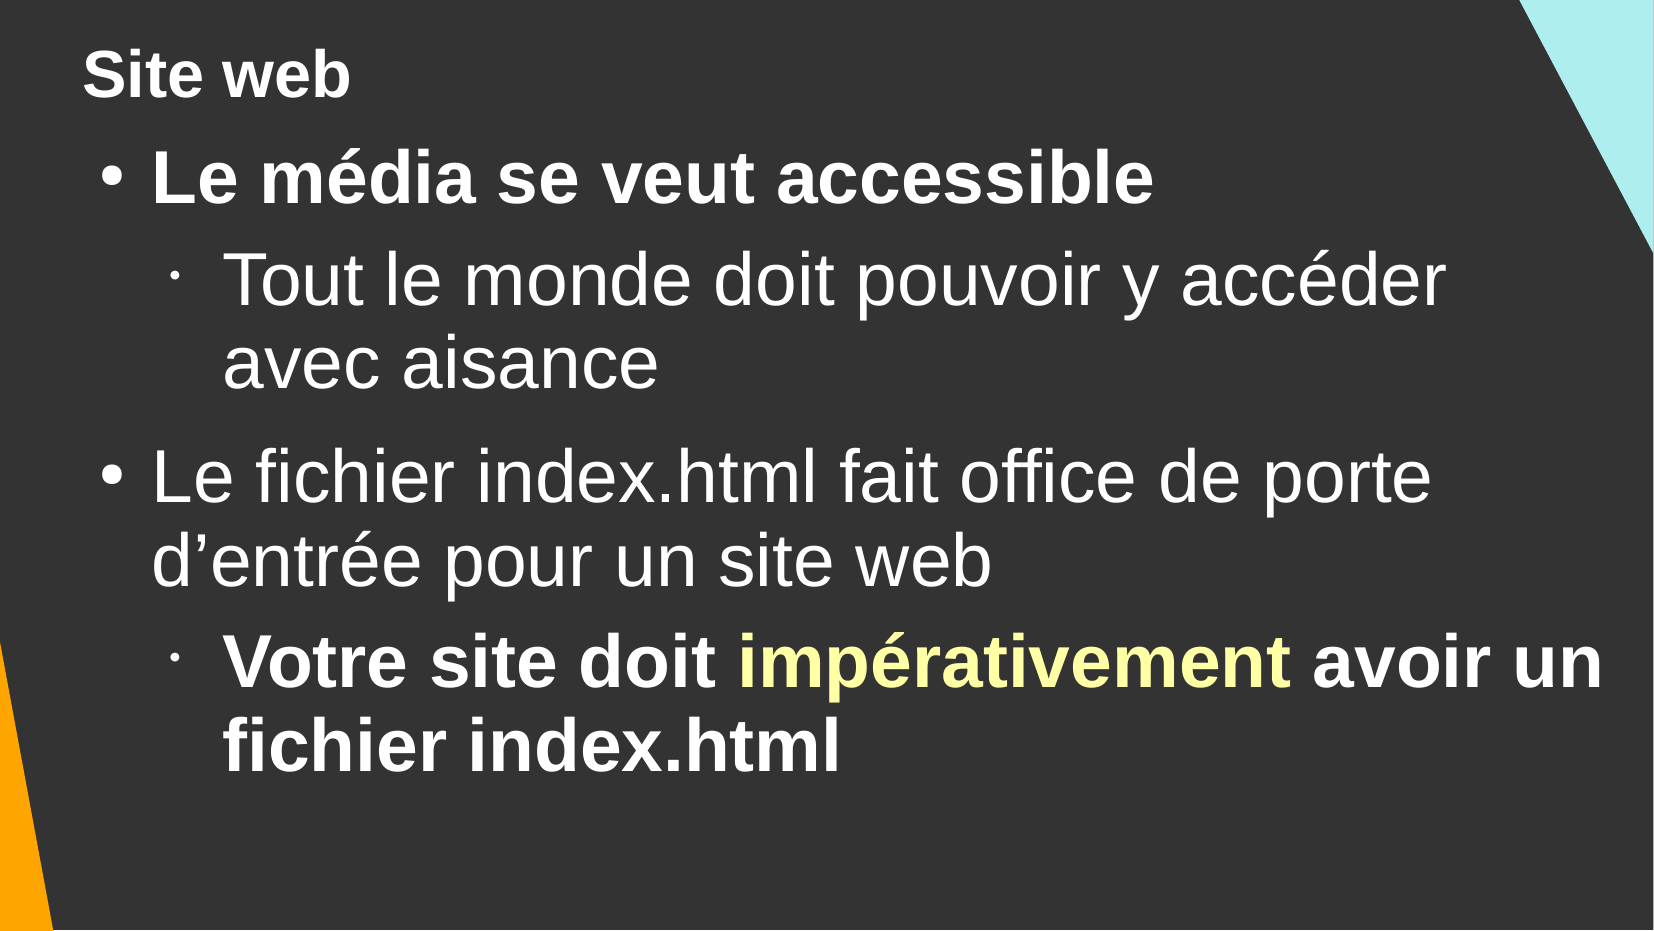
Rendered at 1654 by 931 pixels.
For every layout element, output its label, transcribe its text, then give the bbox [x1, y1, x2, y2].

list Le média se veut accessible Tout le monde doit pouvoir y accéder avec aisance Le fichier index.html fait office de porte d’entrée pour un site web Votre site doit impérativement avoir un fichier index.html [80, 135, 1605, 789]
text_box [0, 642, 54, 931]
title Site web [82, 36, 1571, 114]
text_box [1519, 0, 1654, 255]
